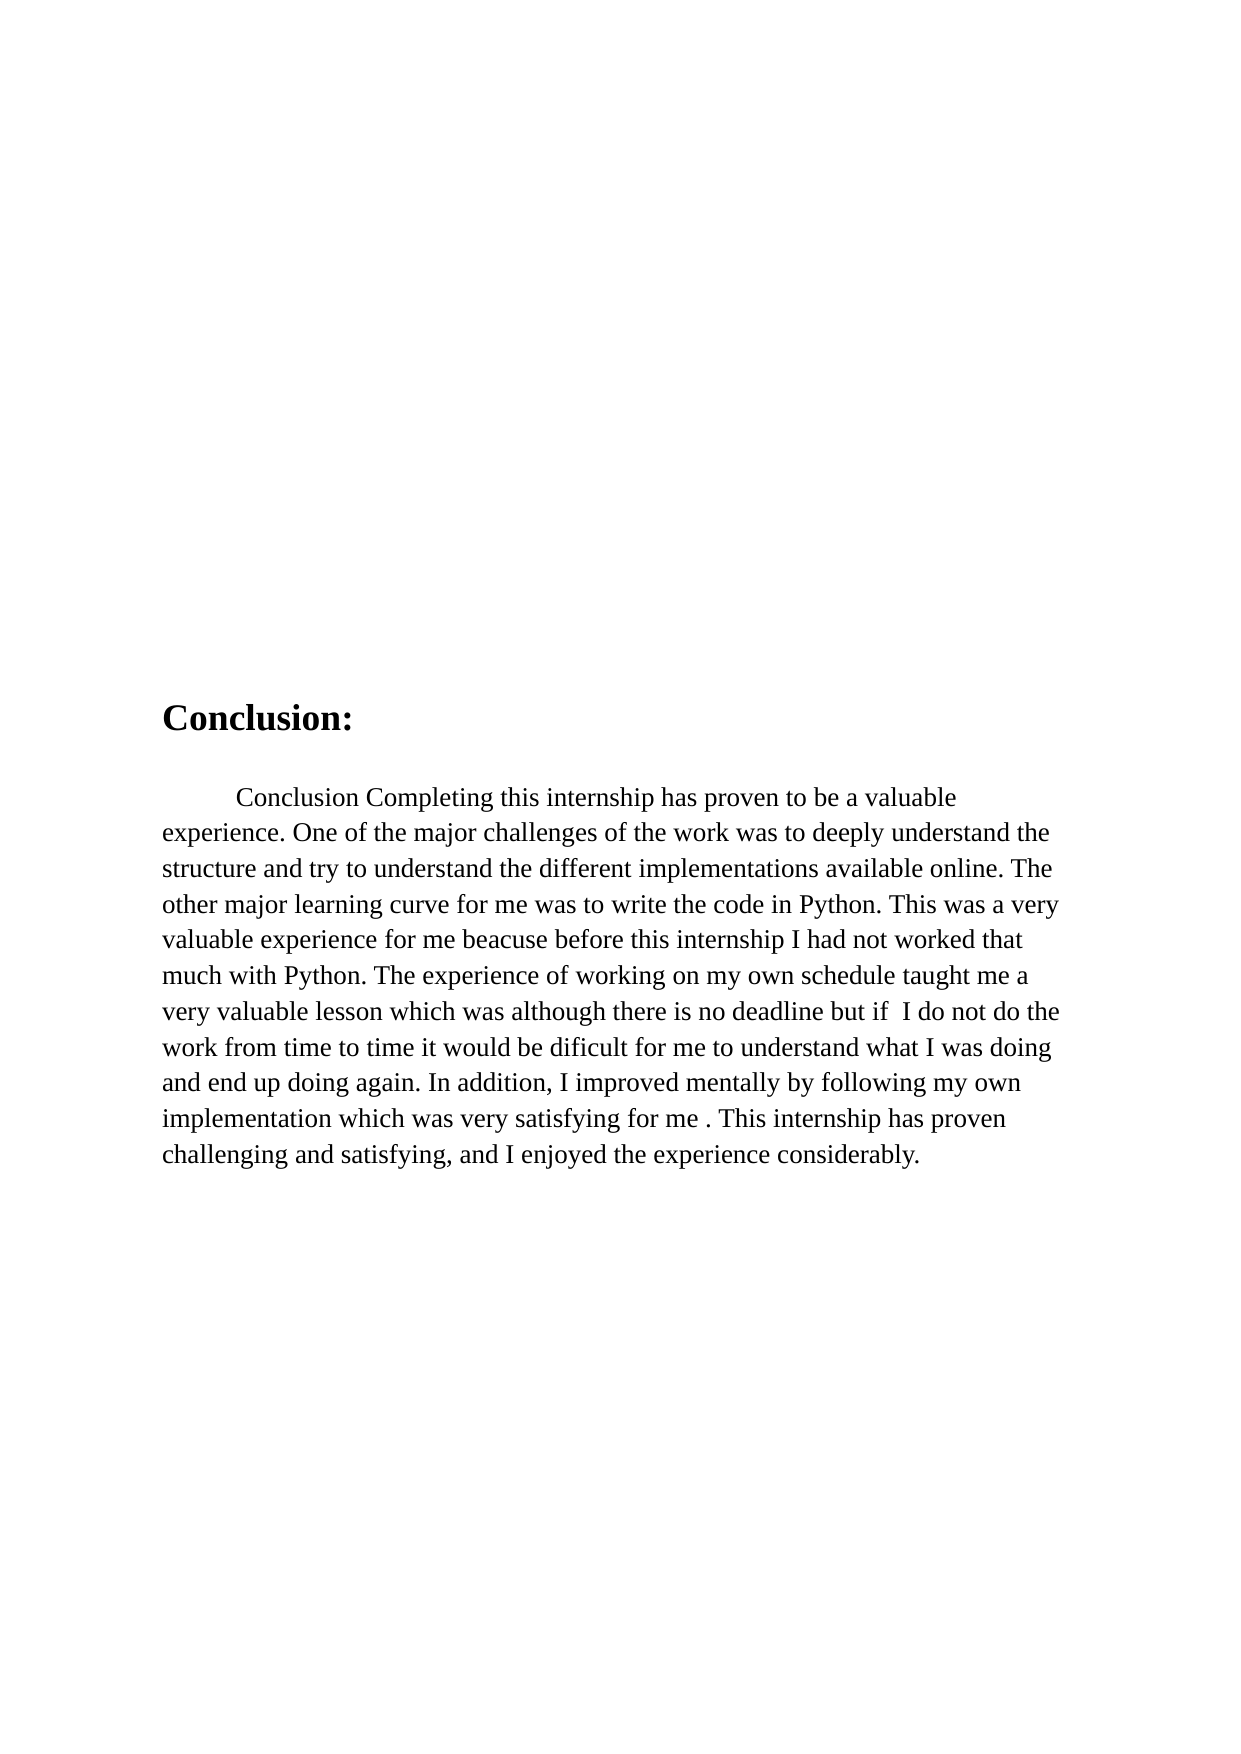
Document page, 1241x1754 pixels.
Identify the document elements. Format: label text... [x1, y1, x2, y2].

text Conclusion Completing this internship has proven to be a valuable experience. One of the major challenges of the work was to deeply understand the structure and try to understand the different implementations available online. The other major learning curve for me was to write the code in Python. This was a very valuable experience for me beacuse before this internship I had not worked that much with Python. The experience of working on my own schedule taught me a very valuable lesson which was although there is no deadline but if I do not do the work from time to time it would be dificult for me to understand what I was doing and end up doing again. In addition, I improved mentally by following my own implementation which was very satisfying for me . This internship has proven challenging and satisfying, and I enjoyed the experience considerably. [162, 745, 1078, 1169]
text Conclusion: [162, 695, 1078, 738]
